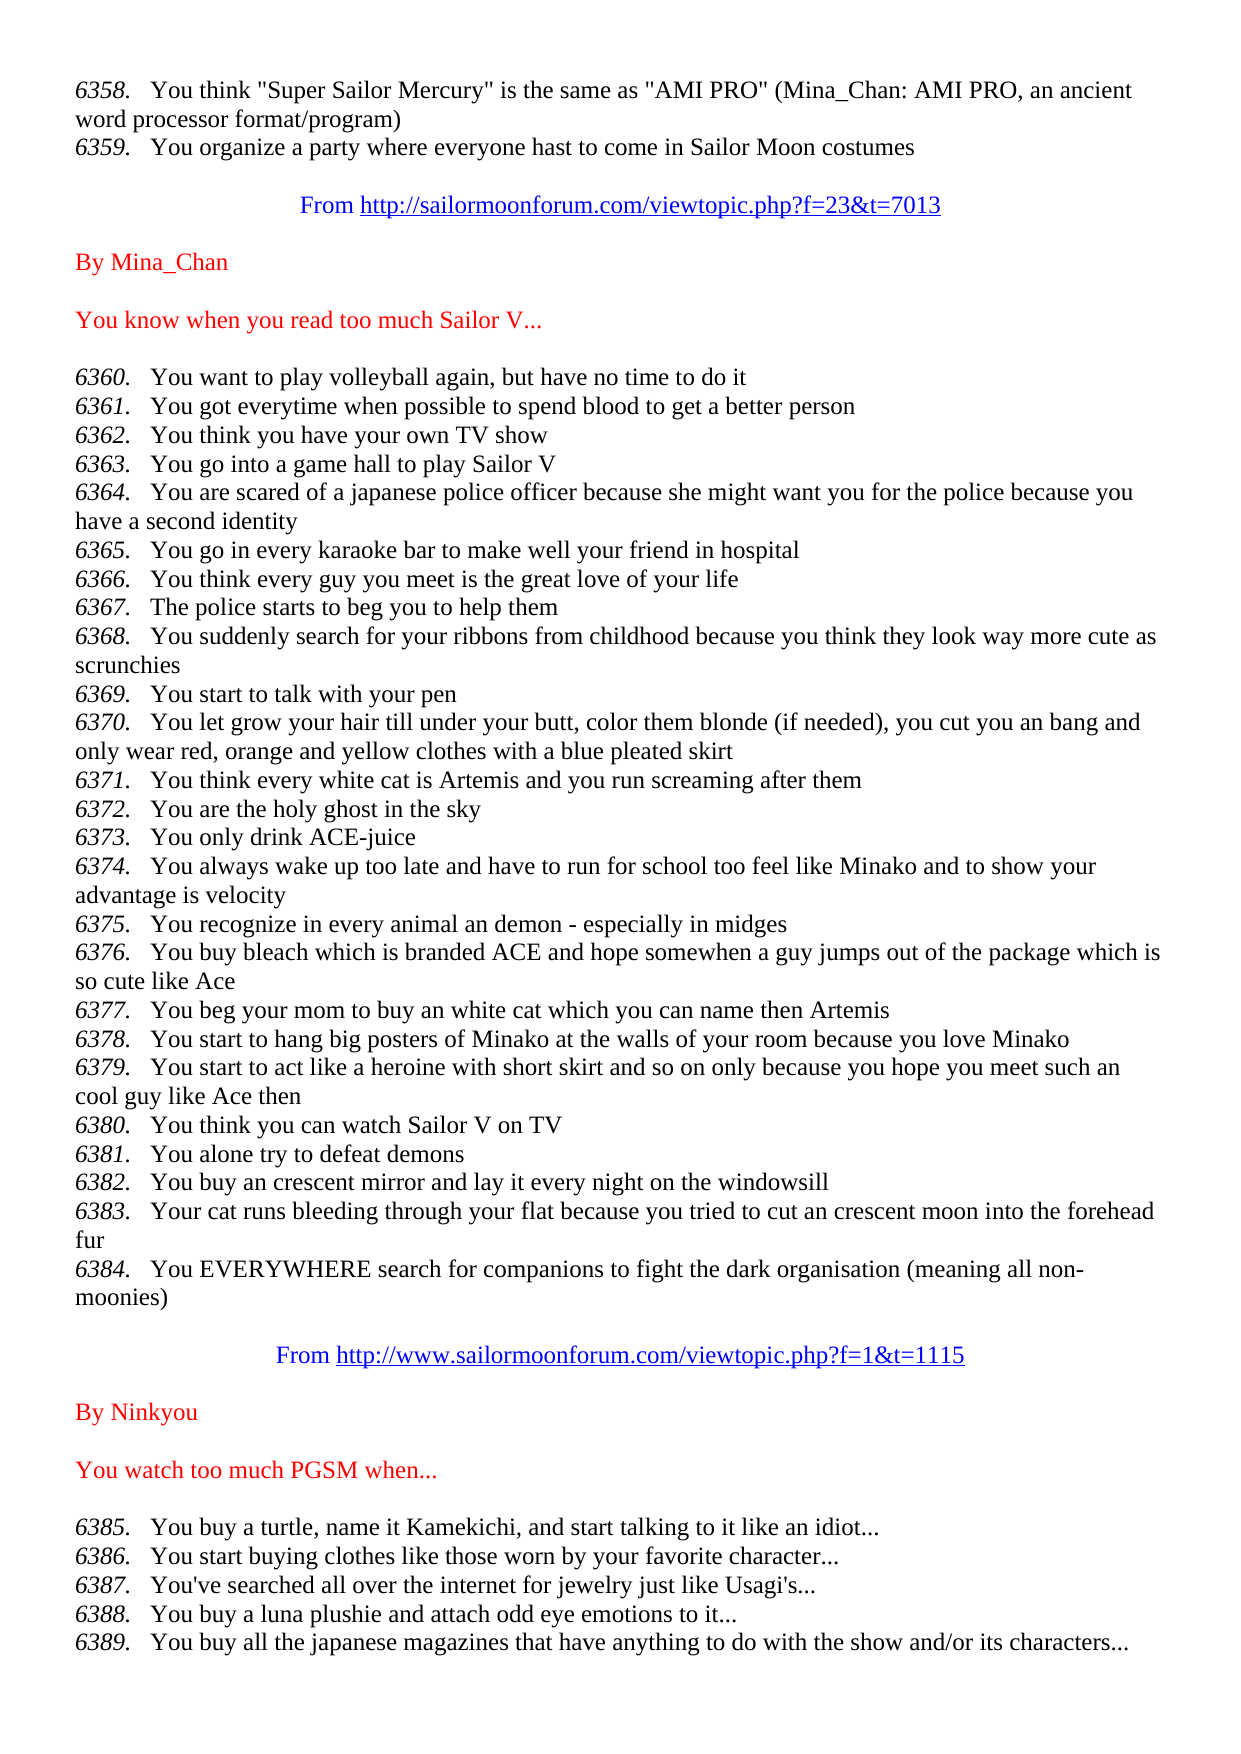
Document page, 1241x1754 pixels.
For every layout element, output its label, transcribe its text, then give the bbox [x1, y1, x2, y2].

list You let grow your hair till under your butt, color them blonde (if needed), you cut you an bang and only wear red, orange and yellow clothes with a blue pleated skirt [75, 707, 1165, 765]
list You got everytime when possible to spend blood to get a better person [75, 391, 1165, 420]
list You EVERYWHERE search for companions to fight the dark organisation (meaning all non-moonies) [75, 1254, 1165, 1311]
text From http://www.sailormoonforum.com/viewtopic.php?f=1&t=1115 [75, 1340, 1165, 1369]
list You are the holy ghost in the sky [75, 794, 1165, 822]
list You start to talk with your pen [75, 679, 1165, 707]
list You buy a luna plushie and attach odd eye emotions to it... [75, 1599, 1165, 1627]
list You are scared of a japanese police officer because she might want you for the police because you have a second identity [75, 477, 1165, 535]
text By Mina_Chan [75, 247, 1165, 276]
list You buy all the japanese magazines that have anything to do with the show and/or its characters... [75, 1627, 1165, 1656]
text By Ninkyou [75, 1397, 1165, 1426]
text You watch too much PGSM when... [75, 1455, 1165, 1484]
list You start buying clothes like those worn by your favorite character... [75, 1541, 1165, 1570]
list You start to hang big posters of Minako at the walls of your room because you love Minako [75, 1024, 1165, 1052]
list You think every guy you meet is the great love of your life [75, 564, 1165, 592]
list You think "Super Sailor Mercury" is the same as "AMI PRO" (Mina_Chan: AMI PRO, an ancient word processor format/program) [75, 75, 1165, 132]
list The police starts to beg you to help them [75, 592, 1165, 621]
list You recognize in every animal an demon - especially in midges [75, 909, 1165, 937]
list You buy a turtle, name it Kamekichi, and start talking to it like an idiot... [75, 1512, 1165, 1541]
list You start to act like a heroine with short skirt and so on only because you hope you meet such an cool guy like Ace then [75, 1052, 1165, 1110]
list You buy bleach which is branded ACE and hope somewhen a guy jumps out of the package which is so cute like Ace [75, 937, 1165, 995]
list You buy an crescent mirror and lay it every night on the windowsill [75, 1167, 1165, 1196]
list You alone try to defeat demons [75, 1139, 1165, 1167]
list You suddenly search for your ribbons from childhood because you think they look way more cute as scrunchies [75, 621, 1165, 679]
text You know when you read too much Sailor V... [75, 305, 1165, 334]
list You only drink ACE-juice [75, 822, 1165, 851]
list You think you can watch Sailor V on TV [75, 1110, 1165, 1139]
text From http://sailormoonforum.com/viewtopic.php?f=23&t=7013 [75, 190, 1165, 219]
list You organize a party where everyone hast to come in Sailor Moon costumes [75, 132, 1165, 161]
list You go in every karaoke bar to make well your friend in hospital [75, 535, 1165, 564]
list You think you have your own TV show [75, 420, 1165, 449]
list You think every white cat is Artemis and you run screaming after them [75, 765, 1165, 794]
list You always wake up too late and have to run for school too feel like Minako and to show your advantage is velocity [75, 851, 1165, 909]
list You've searched all over the internet for jewelry just like Usagi's... [75, 1570, 1165, 1599]
list You want to play volleyball again, but have no time to do it [75, 362, 1165, 391]
list Your cat runs bleeding through your flat because you tried to cut an crescent moon into the forehead fur [75, 1196, 1165, 1254]
list You beg your mom to buy an white cat which you can name then Artemis [75, 995, 1165, 1024]
list You go into a game hall to play Sailor V [75, 449, 1165, 477]
